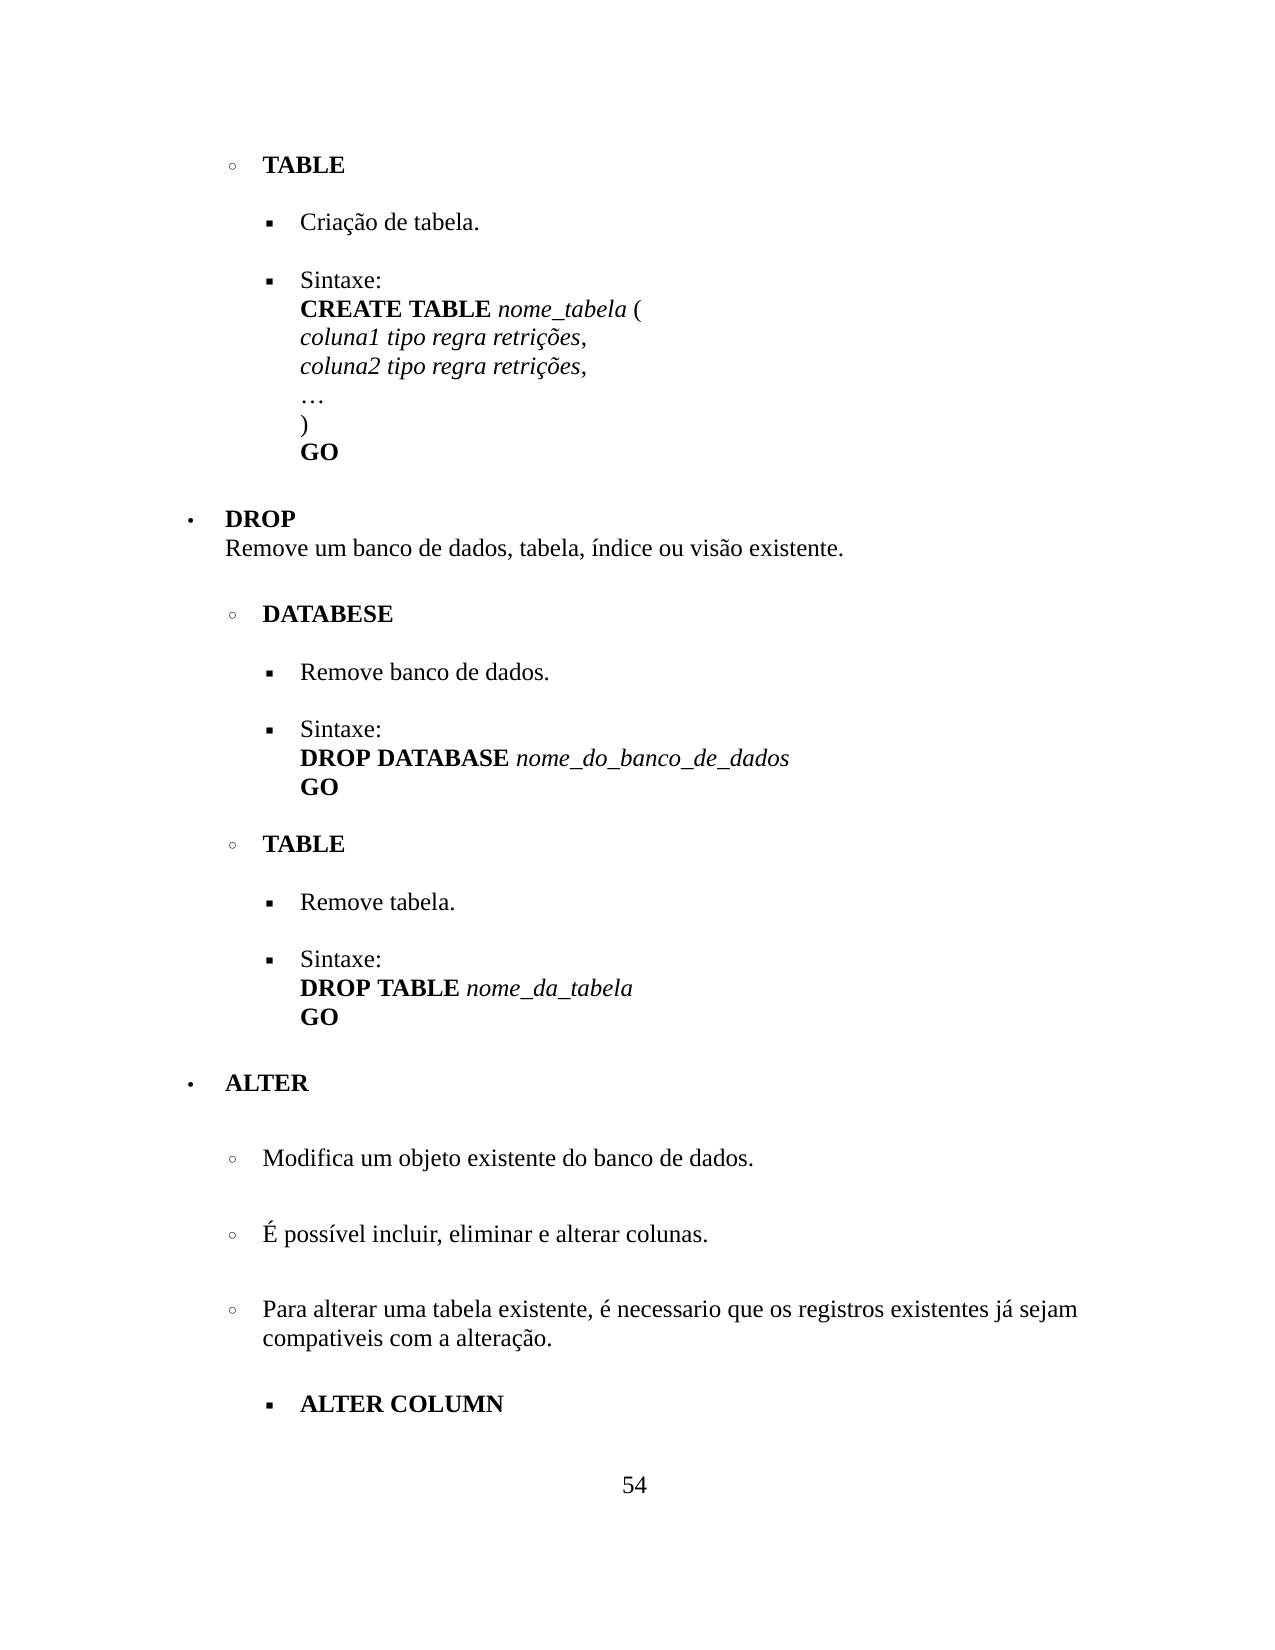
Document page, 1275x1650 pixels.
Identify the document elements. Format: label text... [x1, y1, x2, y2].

list Criação de tabela. [262, 207, 1125, 265]
list Sintaxe: DROP DATABASE nome_do_banco_de_dados GO [262, 714, 1125, 829]
list TABLE [225, 829, 1125, 887]
list ALTER [187, 1068, 1125, 1126]
list Remove banco de dados. [262, 657, 1125, 714]
list Remove tabela. [262, 887, 1125, 944]
list ALTER COLUMN [262, 1389, 1125, 1418]
list Sintaxe: CREATE TABLE nome_tabela ( coluna1 tipo regra retrições, coluna2 tipo regra retrições, … ) GO [262, 265, 1125, 495]
list Sintaxe: DROP TABLE nome_da_tabela GO [262, 944, 1125, 1059]
list É possível incluir, eliminar e alterar colunas. [225, 1219, 1125, 1276]
list DROP Remove um banco de dados, tabela, índice ou visão existente. [187, 504, 1125, 590]
list Modifica um objeto existente do banco de dados. [225, 1143, 1125, 1201]
list DATABESE [225, 599, 1125, 657]
list Para alterar uma tabela existente, é necessario que os registros existentes já sejam compativeis com a alteração. [225, 1294, 1125, 1381]
list TABLE [225, 150, 1125, 207]
